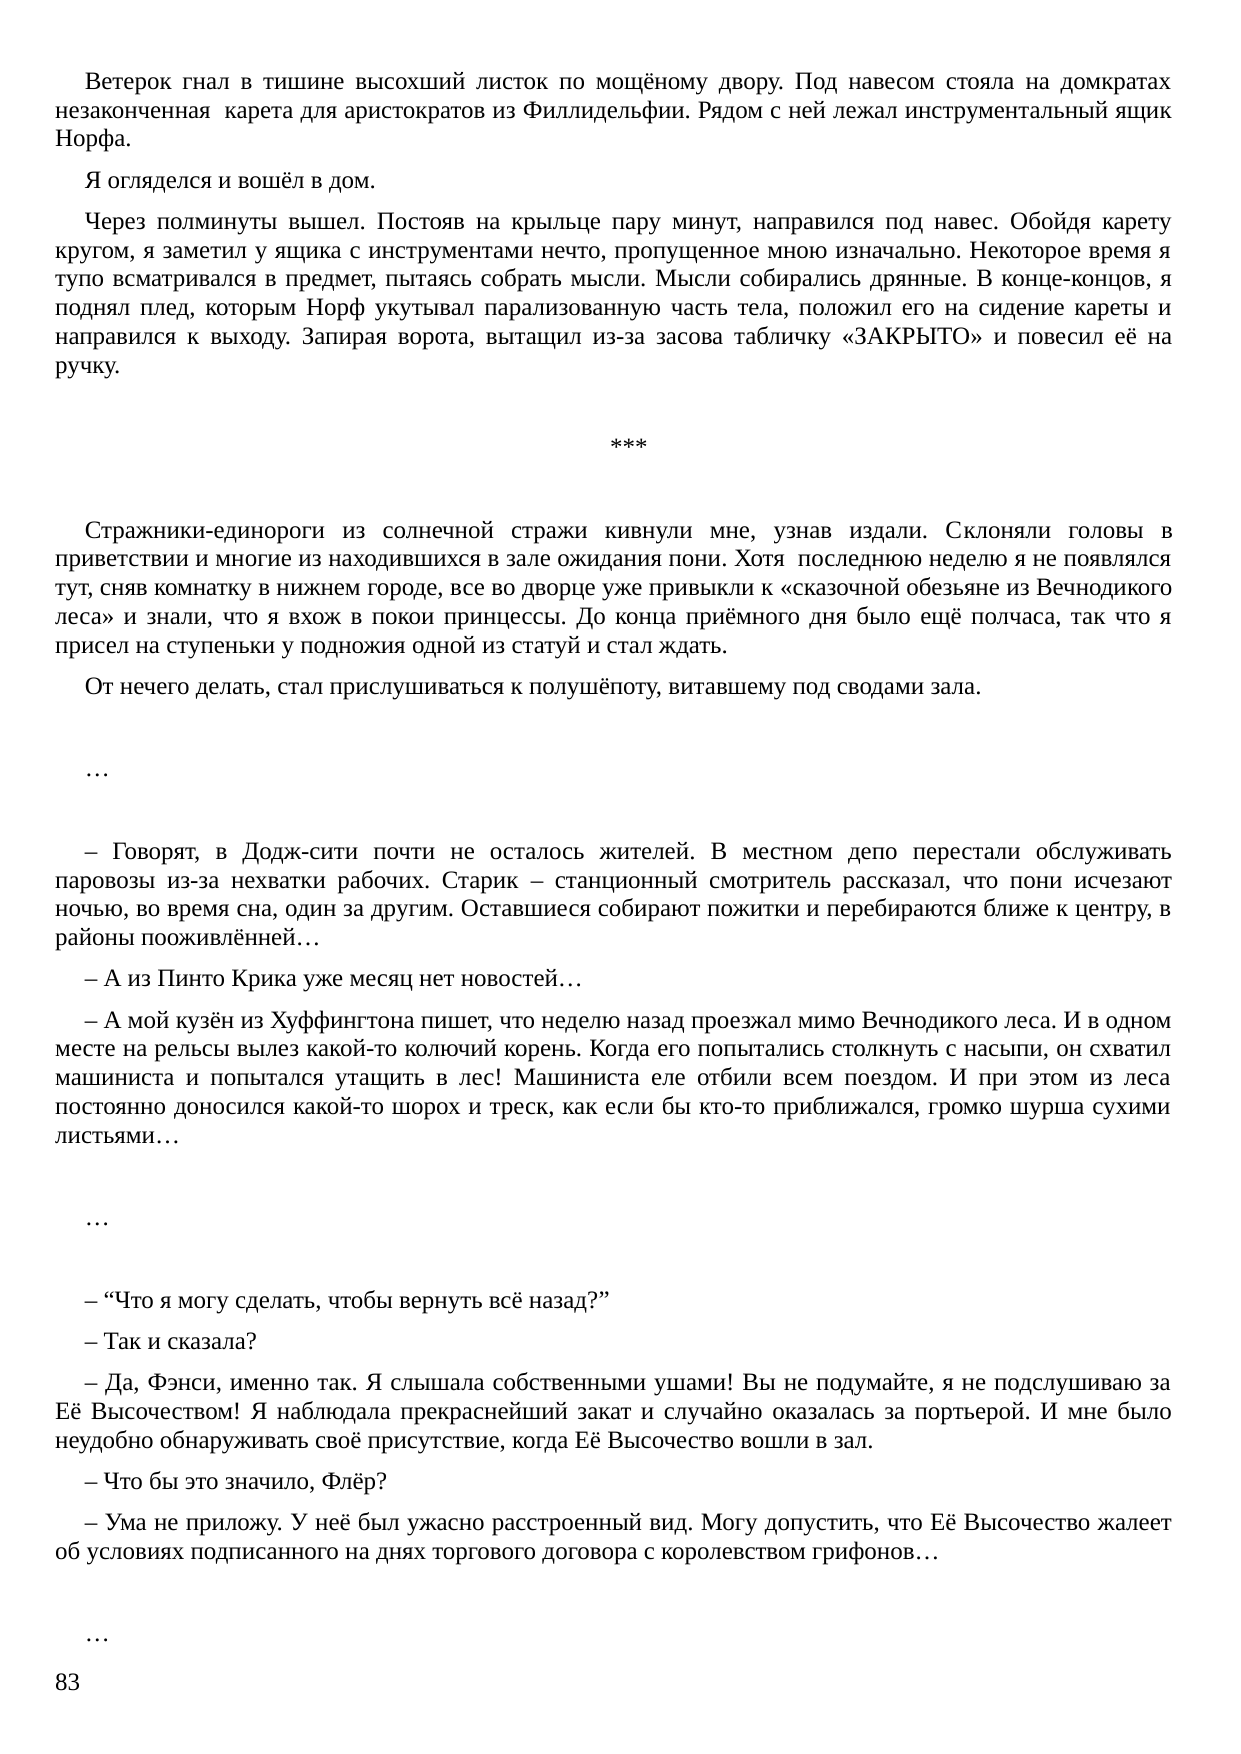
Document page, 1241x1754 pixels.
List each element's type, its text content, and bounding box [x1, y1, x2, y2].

text – Да, Фэнси, именно так. Я слышала собственными ушами! Вы не подумайте, я не подслушиваю за Её Высочеством! Я наблюдала прекраснейший закат и случайно оказалась за портьерой. И мне было неудобно обнаруживать своё присутствие, когда Её Высочество вошли в зал. [55, 1367, 1173, 1453]
text Ветерок гнал в тишине высохший листок по мощёному двору. Под навесом стояла на домкратах незаконченная карета для аристократов из Филлидельфии. Рядом с ней лежал инструментальный ящик Норфа. [55, 66, 1173, 152]
text – А мой кузён из Хуффингтона пишет, что неделю назад проезжал мимо Вечнодикого леса. И в одном месте на рельсы вылез какой-то колючий корень. Когда его попытались столкнуть с насыпи, он схватил машиниста и попытался утащить в лес! Машиниста еле отбили всем поездом. И при этом из леса постоянно доносился какой-то шорох и треск, как если бы кто-то приближался, громко шурша сухими листьями… [55, 1005, 1173, 1148]
text Стражники-единороги из солнечной стражи кивнули мне, узнав издали. Склоняли головы в приветствии и многие из находившихся в зале ожидания пони. Хотя последнюю неделю я не появлялся тут, сняв комнатку в нижнем городе, все во дворце уже привыкли к «сказочной обезьяне из Вечнодикого леса» и знали, что я вхож в покои принцессы. До конца приёмного дня было ещё полчаса, так что я присел на ступеньки у подножия одной из статуй и стал ждать. [55, 515, 1173, 658]
text … [55, 1618, 1173, 1647]
text – Так и сказала? [55, 1326, 1173, 1355]
text … [55, 753, 1173, 782]
text – “Что я могу сделать, чтобы вернуть всё назад?” [55, 1285, 1173, 1313]
text От нечего делать, стал прислушиваться к полушёпоту, витавшему под сводами зала. [55, 671, 1173, 700]
text *** [55, 432, 1173, 461]
text – А из Пинто Крика уже месяц нет новостей… [55, 963, 1173, 992]
text – Говорят, в Додж-сити почти не осталось жителей. В местном депо перестали обслуживать паровозы из-за нехватки рабочих. Старик – станционный смотритель рассказал, что пони исчезают ночью, во время сна, один за другим. Оставшиеся собирают пожитки и перебираются ближе к центру, в районы пооживлённей… [55, 836, 1173, 951]
text Я огляделся и вошёл в дом. [55, 165, 1173, 193]
text – Что бы это значило, Флёр? [55, 1466, 1173, 1495]
text … [55, 1202, 1173, 1231]
text – Ума не приложу. У неё был ужасно расстроенный вид. Могу допустить, что Её Высочество жалеет об условиях подписанного на днях торгового договора с королевством грифонов… [55, 1507, 1173, 1565]
text Через полминуты вышел. Постояв на крыльце пару минут, направился под навес. Обойдя карету кругом, я заметил у ящика с инструментами нечто, пропущенное мною изначально. Некоторое время я тупо всматривался в предмет, пытаясь собрать мысли. Мысли собирались дрянные. В конце-концов, я поднял плед, которым Норф укутывал парализованную часть тела, положил его на сидение кареты и направился к выходу. Запирая ворота, вытащил из-за засова табличку «ЗАКРЫТО» и повесил её на ручку. [55, 206, 1173, 378]
